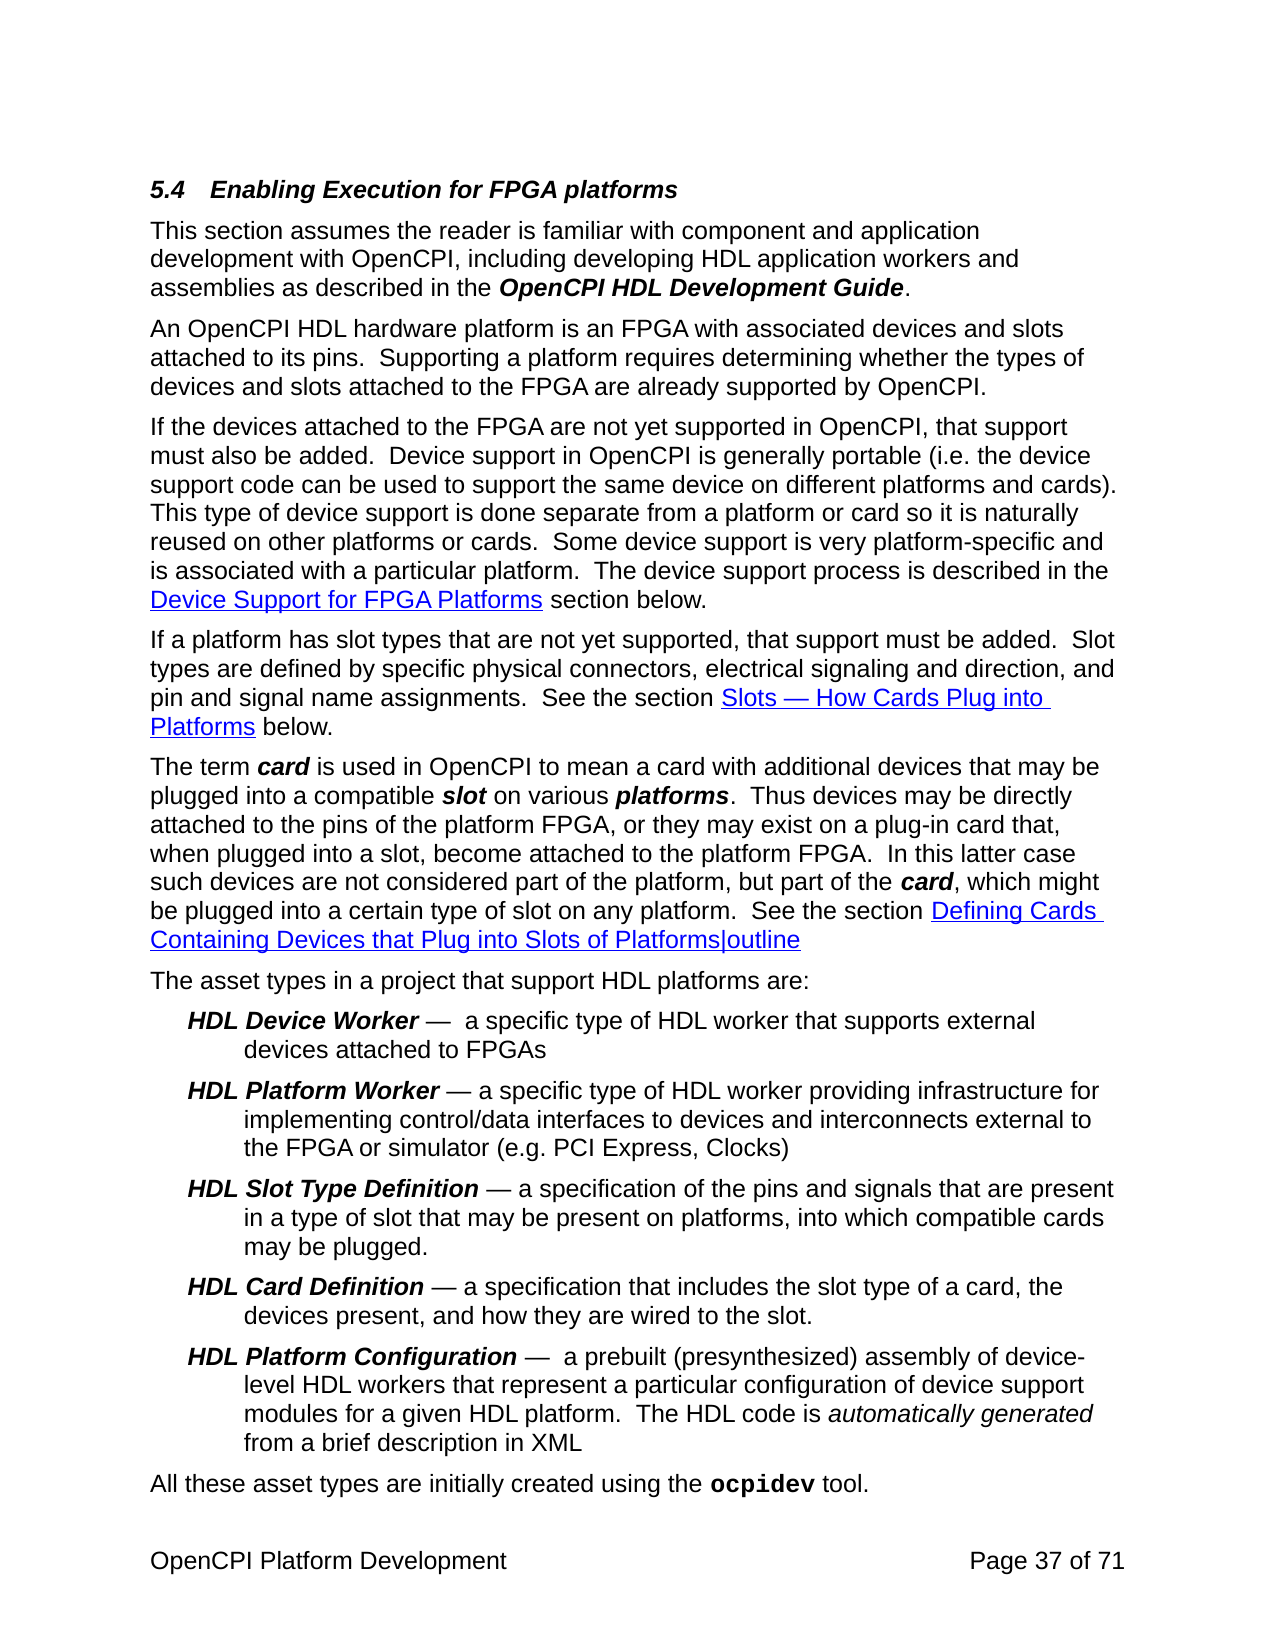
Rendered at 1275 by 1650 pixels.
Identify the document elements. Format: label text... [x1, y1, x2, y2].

text The term card is used in OpenCPI to mean a card with additional devices that may be plugged into a compatible slot on various platforms. Thus devices may be directly attached to the pins of the platform FPGA, or they may exist on a plug-in card that, when plugged into a slot, become attached to the platform FPGA. In this latter case such devices are not considered part of the platform, but part of the card, which might be plugged into a certain type of slot on any platform. See the section Defining Cards Containing Devices that Plug into Slots of Platforms|outline [150, 752, 1125, 954]
text If a platform has slot types that are not yet supported, that support must be added. Slot types are defined by specific physical connectors, electrical signaling and direction, and pin and signal name assignments. See the section Slots — How Cards Plug into Platforms below. [150, 625, 1125, 740]
text The asset types in a project that support HDL platforms are: [150, 966, 1125, 994]
subtitle Enabling Execution for FPGA platforms [150, 175, 1125, 204]
text HDL Device Worker — a specific type of HDL worker that supports external devices attached to FPGAs [187, 1006, 1125, 1064]
text All these asset types are initially created using the ocpidev tool. [150, 1469, 1125, 1500]
text An OpenCPI HDL hardware platform is an FPGA with associated devices and slots attached to its pins. Supporting a platform requires determining whether the types of devices and slots attached to the FPGA are already supported by OpenCPI. [150, 314, 1125, 400]
text HDL Platform Configuration — a prebuilt (presynthesized) assembly of device-level HDL workers that represent a particular configuration of device support modules for a given HDL platform. The HDL code is automatically generated from a brief description in XML [187, 1342, 1125, 1457]
text If the devices attached to the FPGA are not yet supported in OpenCPI, that support must also be added. Device support in OpenCPI is generally portable (i.e. the device support code can be used to support the same device on different platforms and cards). This type of device support is done separate from a platform or card so it is naturally reused on other platforms or cards. Some device support is very platform-specific and is associated with a particular platform. The device support process is described in the Device Support for FPGA Platforms section below. [150, 412, 1125, 613]
text HDL Slot Type Definition — a specification of the pins and signals that are present in a type of slot that may be present on platforms, into which compatible cards may be plugged. [187, 1174, 1125, 1260]
text HDL Card Definition — a specification that includes the slot type of a card, the devices present, and how they are wired to the slot. [187, 1272, 1125, 1330]
text This section assumes the reader is familiar with component and application development with OpenCPI, including developing HDL application workers and assemblies as described in the OpenCPI HDL Development Guide. [150, 216, 1125, 302]
text HDL Platform Worker — a specific type of HDL worker providing infrastructure for implementing control/data interfaces to devices and interconnects external to the FPGA or simulator (e.g. PCI Express, Clocks) [187, 1076, 1125, 1162]
